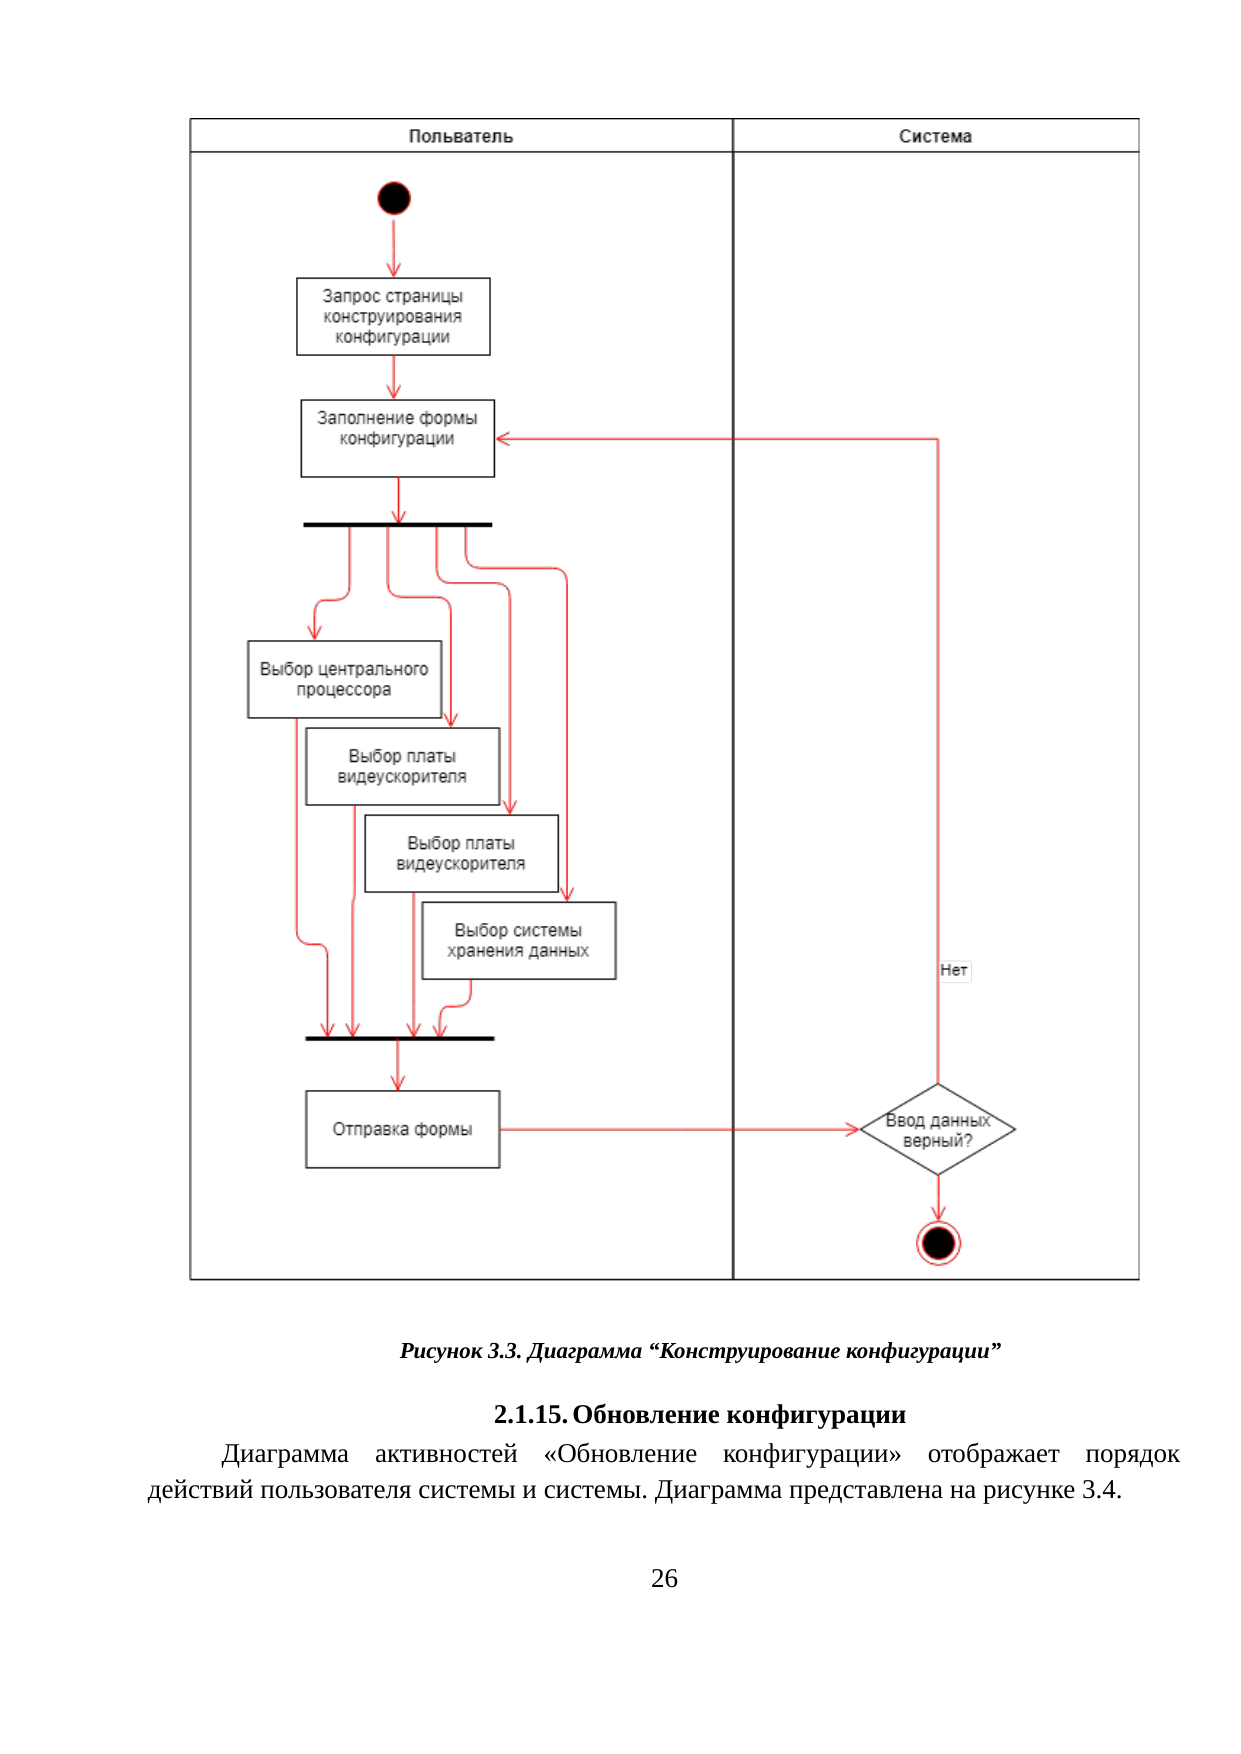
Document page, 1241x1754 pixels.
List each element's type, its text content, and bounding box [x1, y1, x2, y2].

picture [189, 118, 1140, 1282]
subtitle Обновление конфигурации [213, 1398, 1181, 1429]
text Рисунок 3.3. Диаграмма “Конструирование конфигурации” [148, 1337, 1181, 1363]
text Диаграмма активностей «Обновление конфигурации» отображает порядок действий пользователя системы и системы. Диаграмма представлена на рисунке 3.4. [148, 1437, 1181, 1504]
